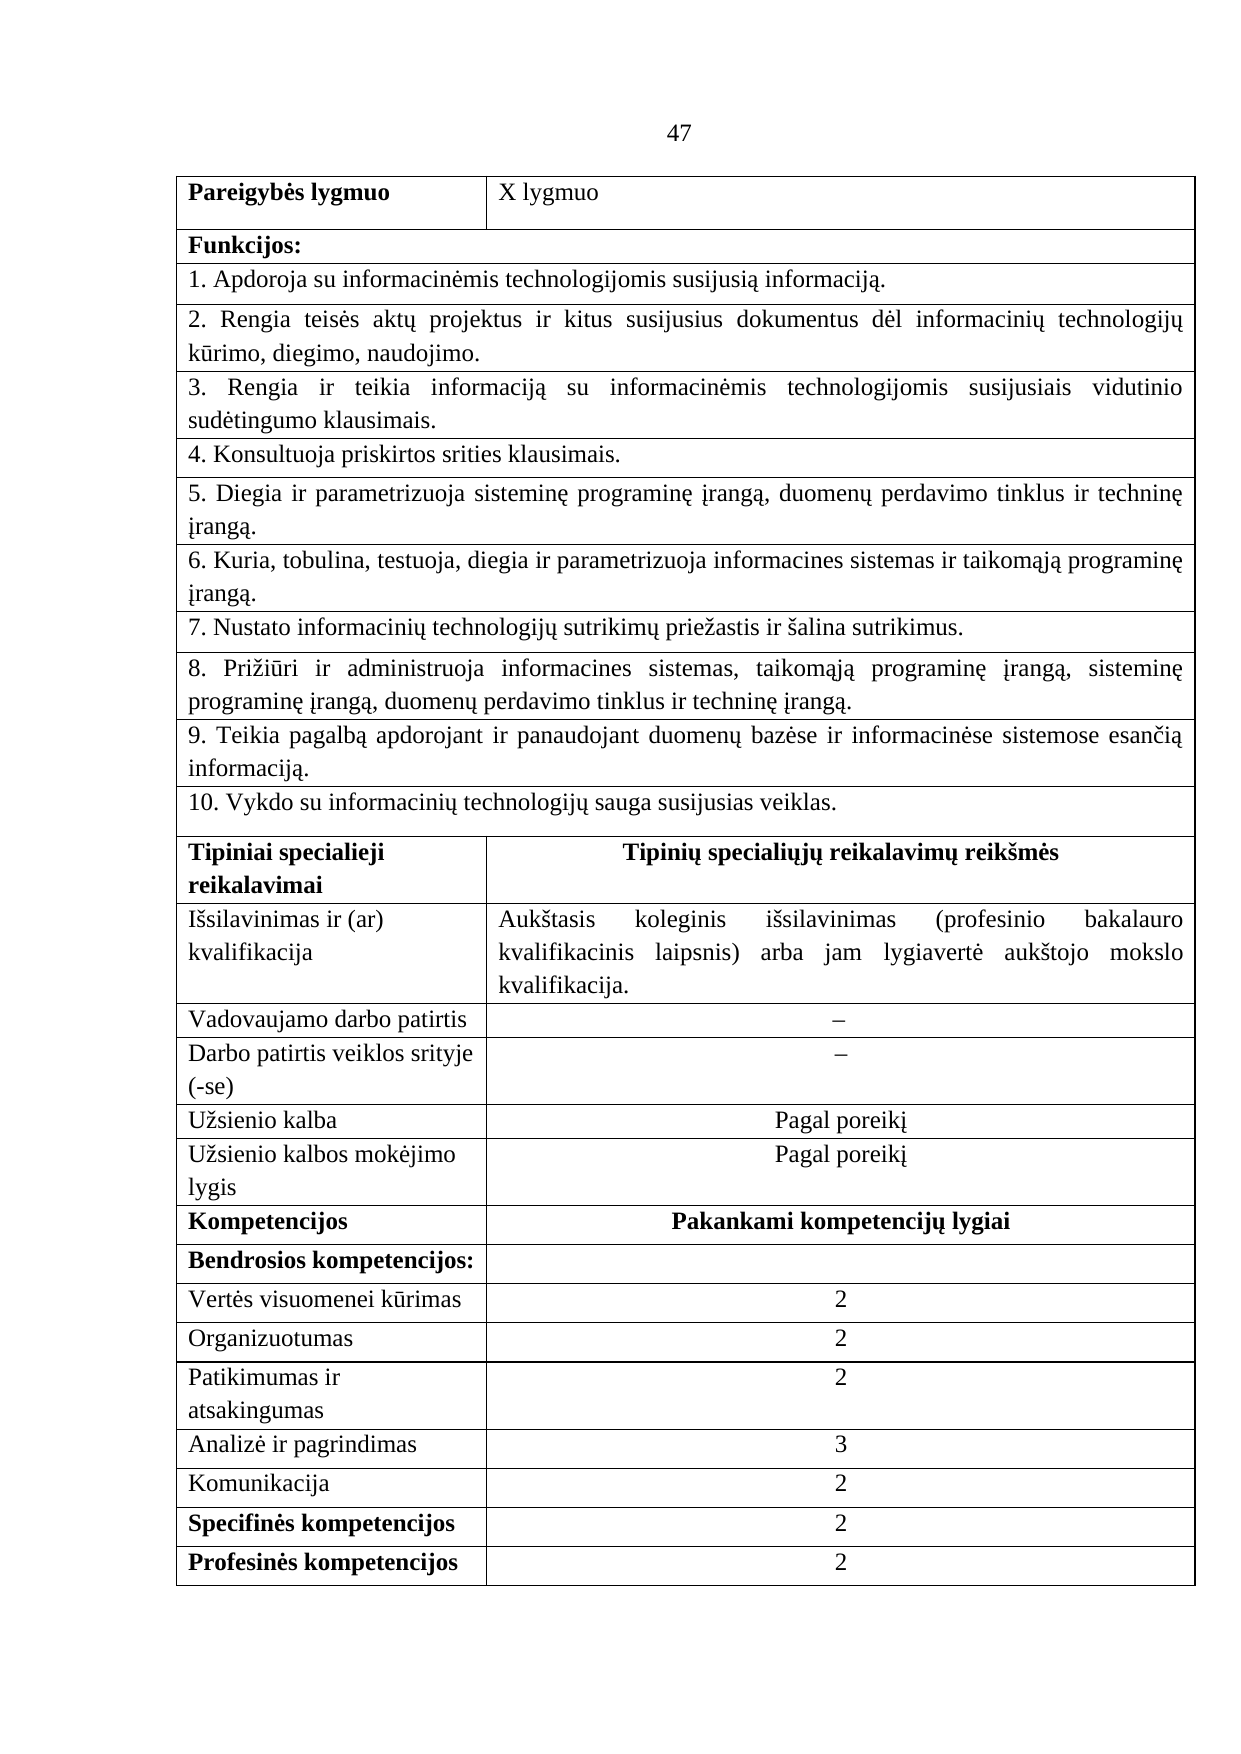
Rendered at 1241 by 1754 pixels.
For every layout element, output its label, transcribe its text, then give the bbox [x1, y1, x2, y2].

table_cell Aukštasis koleginis išsilavinimas (profesinio bakalauro kvalifikacinis laipsnis) arba jam lygiavertė aukštojo mokslo kvalifikacija. [487, 904, 1194, 1003]
table_cell 5. Diegia ir parametrizuoja sisteminę programinę įrangą, duomenų perdavimo tinklus ir techninę įrangą. [177, 478, 1194, 544]
table_cell 8. Prižiūri ir administruoja informacines sistemas, taikomąją programinę įrangą, sisteminę programinę įrangą, duomenų perdavimo tinklus ir techninę įrangą. [177, 653, 1194, 719]
table_cell Pagal poreikį [487, 1105, 1194, 1138]
table_cell 6. Kuria, tobulina, testuoja, diegia ir parametrizuoja informacines sistemas ir taikomąją programinę įrangą. [177, 545, 1194, 611]
table_cell Vadovaujamo darbo patirtis [177, 1004, 486, 1037]
table_cell Bendrosios kompetencijos: [177, 1245, 486, 1283]
table_cell Užsienio kalba [177, 1105, 486, 1138]
table_cell 3 [487, 1430, 1194, 1467]
table_cell Užsienio kalbos mokėjimo lygis [177, 1139, 486, 1205]
table_cell 1. Apdoroja su informacinėmis technologijomis susijusią informaciją. [177, 264, 1194, 303]
table_cell Darbo patirtis veiklos srityje (-se) [177, 1038, 486, 1104]
table_cell Organizuotumas [177, 1323, 486, 1361]
table_cell [487, 1245, 1194, 1283]
table_cell Specifinės kompetencijos [177, 1508, 486, 1546]
table_cell Profesinės kompetencijos [177, 1547, 486, 1585]
table_cell Pareigybės lygmuo [177, 177, 486, 229]
table_cell 2 [487, 1547, 1194, 1585]
table_cell 2 [487, 1508, 1194, 1546]
table_cell 2 [487, 1469, 1194, 1507]
table_cell Tipiniai specialieji reikalavimai [177, 837, 486, 903]
table_cell Vertės visuomenei kūrimas [177, 1284, 486, 1322]
table_cell Pakankami kompetencijų lygiai [487, 1206, 1194, 1244]
table_cell 4. Konsultuoja priskirtos srities klausimais. [177, 439, 1194, 477]
table_cell 9. Teikia pagalbą apdorojant ir panaudojant duomenų bazėse ir informacinėse sistemose esančią informaciją. [177, 720, 1194, 786]
table_cell Funkcijos: [177, 230, 1194, 263]
table_cell 7. Nustato informacinių technologijų sutrikimų priežastis ir šalina sutrikimus. [177, 612, 1194, 652]
table_cell Tipinių specialiųjų reikalavimų reikšmės [487, 837, 1194, 903]
table_cell Analizė ir pagrindimas [177, 1430, 486, 1467]
table_cell 10. Vykdo su informacinių technologijų sauga susijusias veiklas. [177, 787, 1194, 836]
table_cell Pagal poreikį [487, 1139, 1194, 1205]
table_cell Išsilavinimas ir (ar) kvalifikacija [177, 904, 486, 1003]
table_cell 2. Rengia teisės aktų projektus ir kitus susijusius dokumentus dėl informacinių technologijų kūrimo, diegimo, naudojimo. [177, 305, 1194, 371]
table_cell Kompetencijos [177, 1206, 486, 1244]
table_cell X lygmuo [487, 177, 1194, 229]
table_cell Patikimumas ir atsakingumas [177, 1363, 486, 1428]
table_cell 2 [487, 1323, 1194, 1361]
table_cell – [487, 1038, 1194, 1104]
table_cell 3. Rengia ir teikia informaciją su informacinėmis technologijomis susijusiais vidutinio sudėtingumo klausimais. [177, 372, 1194, 438]
table_cell Komunikacija [177, 1469, 486, 1507]
table_cell 2 [487, 1363, 1194, 1428]
table_cell 2 [487, 1284, 1194, 1322]
table_cell – [487, 1004, 1194, 1037]
